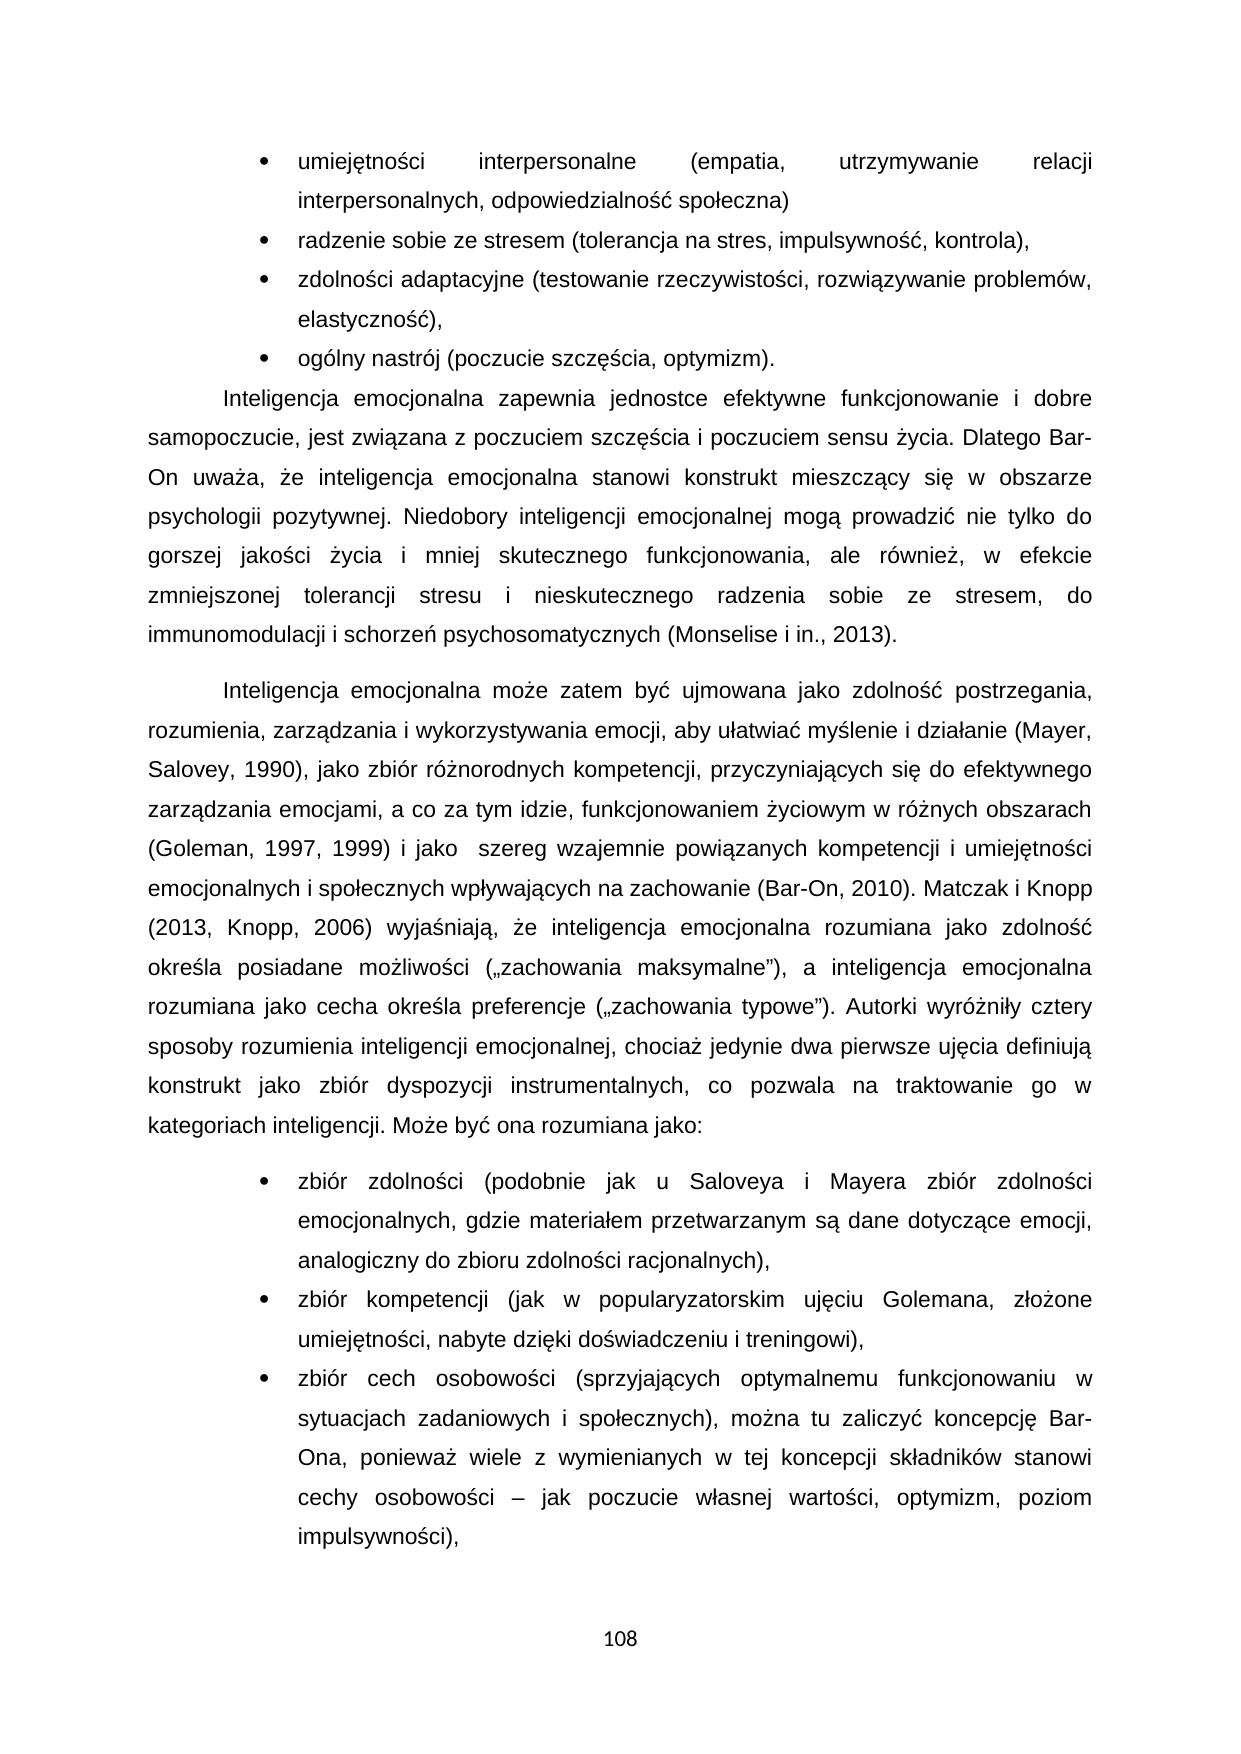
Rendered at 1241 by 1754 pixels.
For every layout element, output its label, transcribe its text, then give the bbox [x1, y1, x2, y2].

list umiejętności interpersonalne (empatia, utrzymywanie relacji interpersonalnych, odpowiedzialność społeczna) [260, 148, 1093, 213]
list zdolności adaptacyjne (testowanie rzeczywistości, rozwiązywanie problemów, elastyczność), [260, 266, 1093, 332]
text Inteligencja emocjonalna zapewnia jednostce efektywne funkcjonowanie i dobre samopoczucie, jest związana z poczuciem szczęścia i poczuciem sensu życia. Dlatego Bar-On uważa, że inteligencja emocjonalna stanowi konstrukt mieszczący się w obszarze psychologii pozytywnej. Niedobory inteligencji emocjonalnej mogą prowadzić nie tylko do gorszej jakości życia i mniej skutecznego funkcjonowania, ale również, w efekcie zmniejszonej tolerancji stresu i nieskutecznego radzenia sobie ze stresem, do immunomodulacji i schorzeń psychosomatycznych (Monselise i in., 2013). [148, 384, 1093, 648]
list ogólny nastrój (poczucie szczęścia, optymizm). [260, 345, 1093, 371]
list radzenie sobie ze stresem (tolerancja na stres, impulsywność, kontrola), [260, 227, 1093, 253]
text Inteligencja emocjonalna może zatem być ujmowana jako zdolność postrzegania, rozumienia, zarządzania i wykorzystywania emocji, aby ułatwiać myślenie i działanie (Mayer, Salovey, 1990), jako zbiór różnorodnych kompetencji, przyczyniających się do efektywnego zarządzania emocjami, a co za tym idzie, funkcjonowaniem życiowym w różnych obszarach (Goleman, 1997, 1999) i jako szereg wzajemnie powiązanych kompetencji i umiejętności emocjonalnych i społecznych wpływających na zachowanie (Bar-On, 2010). Matczak i Knopp (2013, Knopp, 2006) wyjaśniają, że inteligencja emocjonalna rozumiana jako zdolność określa posiadane możliwości („zachowania maksymalne”), a inteligencja emocjonalna rozumiana jako cecha określa preferencje („zachowania typowe”). Autorki wyróżniły cztery sposoby rozumienia inteligencji emocjonalnej, chociaż jedynie dwa pierwsze ujęcia definiują konstrukt jako zbiór dyspozycji instrumentalnych, co pozwala na traktowanie go w kategoriach inteligencji. Może być ona rozumiana jako: [148, 677, 1093, 1138]
list zbiór zdolności (podobnie jak u Saloveya i Mayera zbiór zdolności emocjonalnych, gdzie materiałem przetwarzanym są dane dotyczące emocji, analogiczny do zbioru zdolności racjonalnych), [260, 1168, 1093, 1273]
list zbiór cech osobowości (sprzyjających optymalnemu funkcjonowaniu w sytuacjach zadaniowych i społecznych), można tu zaliczyć koncepcję Bar-Ona, ponieważ wiele z wymienianych w tej koncepcji składników stanowi cechy osobowości – jak poczucie własnej wartości, optymizm, poziom impulsywności), [260, 1365, 1093, 1549]
list zbiór kompetencji (jak w popularyzatorskim ujęciu Golemana, złożone umiejętności, nabyte dzięki doświadczeniu i treningowi), [260, 1286, 1093, 1352]
